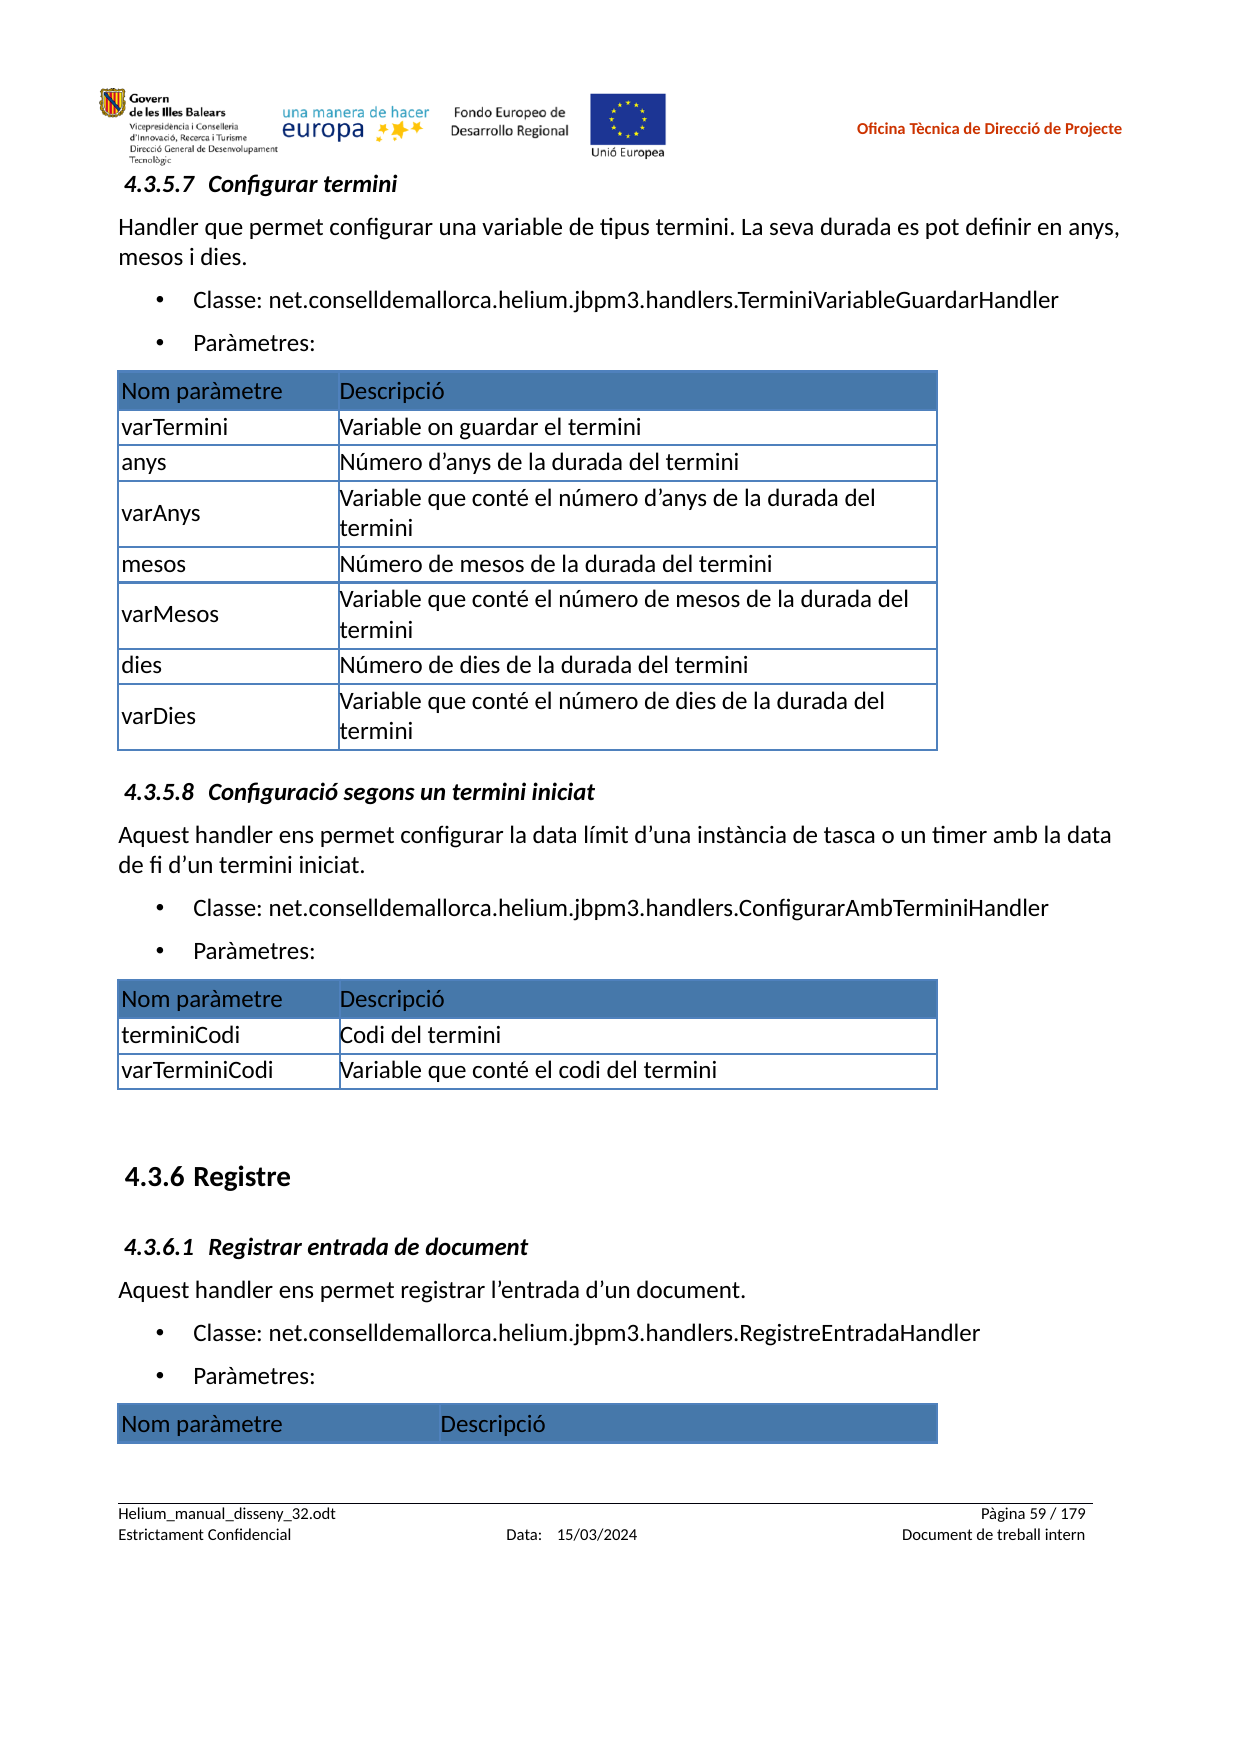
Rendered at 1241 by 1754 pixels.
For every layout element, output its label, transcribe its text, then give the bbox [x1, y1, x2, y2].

picture [99, 87, 668, 166]
text Aquest handler ens permet configurar la data límit d’una instància de tasca o un timer amb la data de fi d’un termini iniciat. [118, 819, 1122, 880]
table_cell terminiCodi [119, 1019, 339, 1052]
table_cell varDies [119, 685, 338, 749]
table_cell varTerminiCodi [119, 1055, 339, 1088]
list Classe: net.conselldemallorca.helium.jbpm3.handlers.ConfigurarAmbTerminiHandler [156, 892, 1122, 923]
table_cell Variable que conté el número de dies de la durada del termini [340, 685, 936, 749]
table_cell varTermini [119, 411, 338, 444]
table_cell Variable que conté el número d’anys de la durada del termini [340, 482, 936, 546]
text Handler que permet configurar una variable de tipus termini. La seva durada es pot definir en anys, mesos i dies. [118, 211, 1122, 272]
table_cell Número de mesos de la durada del termini [340, 548, 936, 581]
subtitle Configurar termini [118, 168, 1122, 198]
table_cell Número d’anys de la durada del termini [340, 446, 936, 480]
table_header Descripció [341, 981, 936, 1017]
subtitle Registre [118, 1158, 1122, 1194]
table_cell varAnys [119, 482, 338, 546]
list Classe: net.conselldemallorca.helium.jbpm3.handlers.RegistreEntradaHandler [156, 1317, 1122, 1347]
list Paràmetres: [156, 327, 1122, 358]
table_cell varMesos [119, 584, 338, 647]
table_header Nom paràmetre [119, 373, 338, 409]
list Classe: net.conselldemallorca.helium.jbpm3.handlers.TerminiVariableGuardarHandler [156, 284, 1122, 315]
table_cell Codi del termini [341, 1019, 936, 1052]
subtitle Configuració segons un termini iniciat [118, 776, 1122, 806]
list Paràmetres: [156, 935, 1122, 966]
table_cell dies [119, 650, 338, 683]
table_cell mesos [119, 548, 338, 581]
table_cell Variable que conté el número de mesos de la durada del termini [340, 584, 936, 647]
table_cell anys [119, 446, 338, 480]
text Aquest handler ens permet registrar l’entrada d’un document. [118, 1274, 1122, 1304]
table_cell Variable on guardar el termini [340, 411, 936, 444]
table_cell Variable que conté el codi del termini [341, 1055, 936, 1088]
subtitle Registrar entrada de document [118, 1231, 1122, 1261]
list Paràmetres: [156, 1360, 1122, 1391]
table_header Nom paràmetre [119, 1405, 439, 1441]
table_header Descripció [441, 1405, 936, 1441]
table_header Descripció [340, 373, 936, 409]
table_cell Número de dies de la durada del termini [340, 650, 936, 683]
table_header Nom paràmetre [119, 981, 339, 1017]
